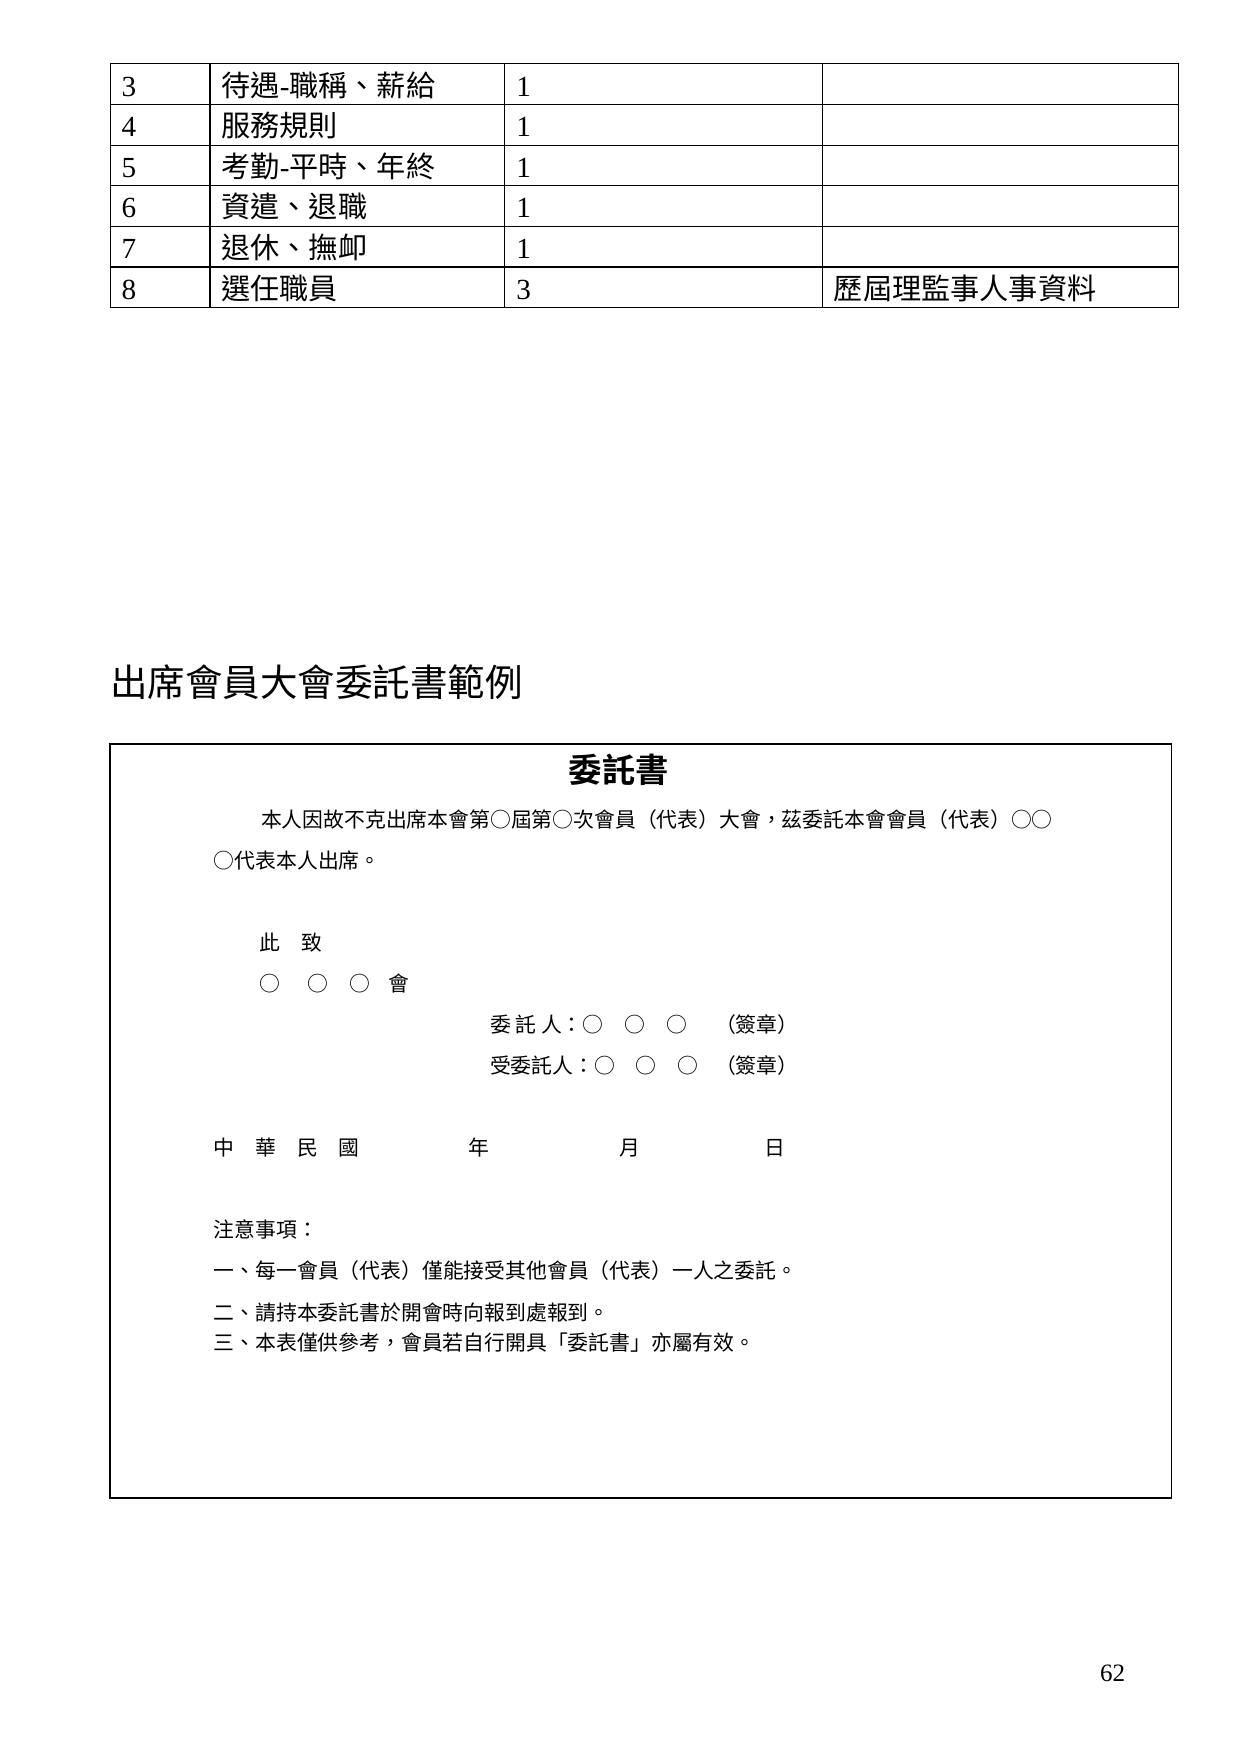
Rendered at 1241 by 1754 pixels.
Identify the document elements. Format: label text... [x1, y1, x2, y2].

table_cell 3 [505, 268, 822, 307]
table_cell 待遇-職稱、薪給 [211, 64, 504, 104]
table_cell [823, 186, 1178, 226]
table_cell 選任職員 [211, 268, 504, 307]
text 出席會員大會委託書範例 [110, 664, 1152, 704]
table_cell 1 [505, 227, 822, 266]
table_cell [823, 105, 1178, 144]
table_cell 考勤-平時、年終 [211, 146, 504, 185]
table_cell 服務規則 [211, 105, 504, 144]
table_cell 3 [111, 64, 209, 104]
table_cell [823, 227, 1178, 266]
table_cell 8 [111, 268, 209, 307]
table_cell 1 [505, 64, 822, 104]
table_cell 1 [505, 146, 822, 185]
table_cell 7 [111, 227, 209, 266]
table_cell 歷屆理監事人事資料 [823, 268, 1178, 307]
table_cell [823, 146, 1178, 185]
table_cell 5 [111, 146, 209, 185]
table_cell 退休、撫卹 [211, 227, 504, 266]
table_cell 1 [505, 186, 822, 226]
table_cell 6 [111, 186, 209, 226]
table_cell 資遣、退職 [211, 186, 504, 226]
table_cell 1 [505, 105, 822, 144]
table_cell 4 [111, 105, 209, 144]
table_cell [823, 64, 1178, 104]
